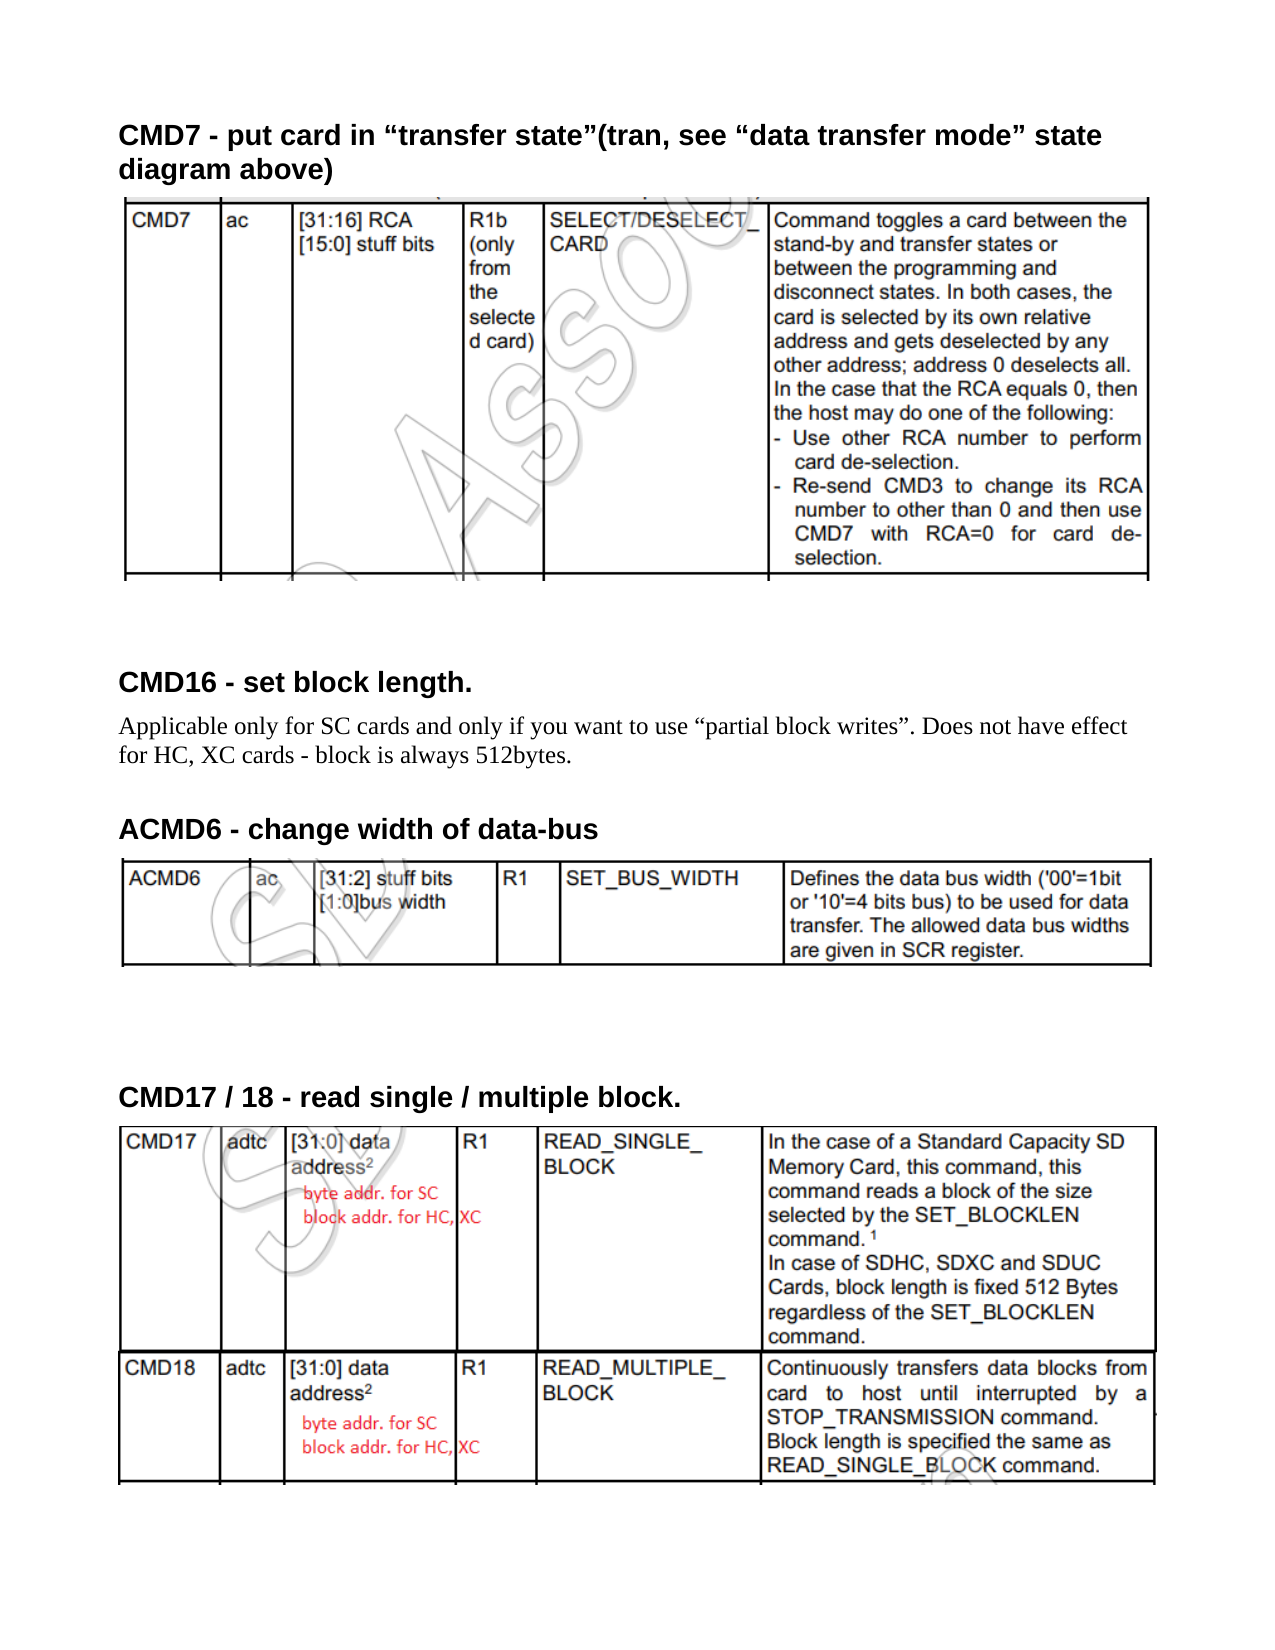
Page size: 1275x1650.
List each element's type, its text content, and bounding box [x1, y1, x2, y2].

subtitle CMD17 / 18 - read single / multiple block. [118, 1080, 1157, 1114]
picture [118, 858, 1157, 967]
picture [118, 1126, 1157, 1485]
subtitle CMD16 - set block length. [118, 665, 1157, 699]
picture [118, 197, 1157, 581]
subtitle ACMD6 - change width of data-bus [118, 812, 1157, 846]
subtitle CMD7 - put card in “transfer state”(tran, see “data transfer mode” state diagram above) [118, 118, 1157, 185]
text Applicable only for SC cards and only if you want to use “partial block writes”. Does not have effect for HC, XC cards - block is always 512bytes. [118, 711, 1157, 769]
